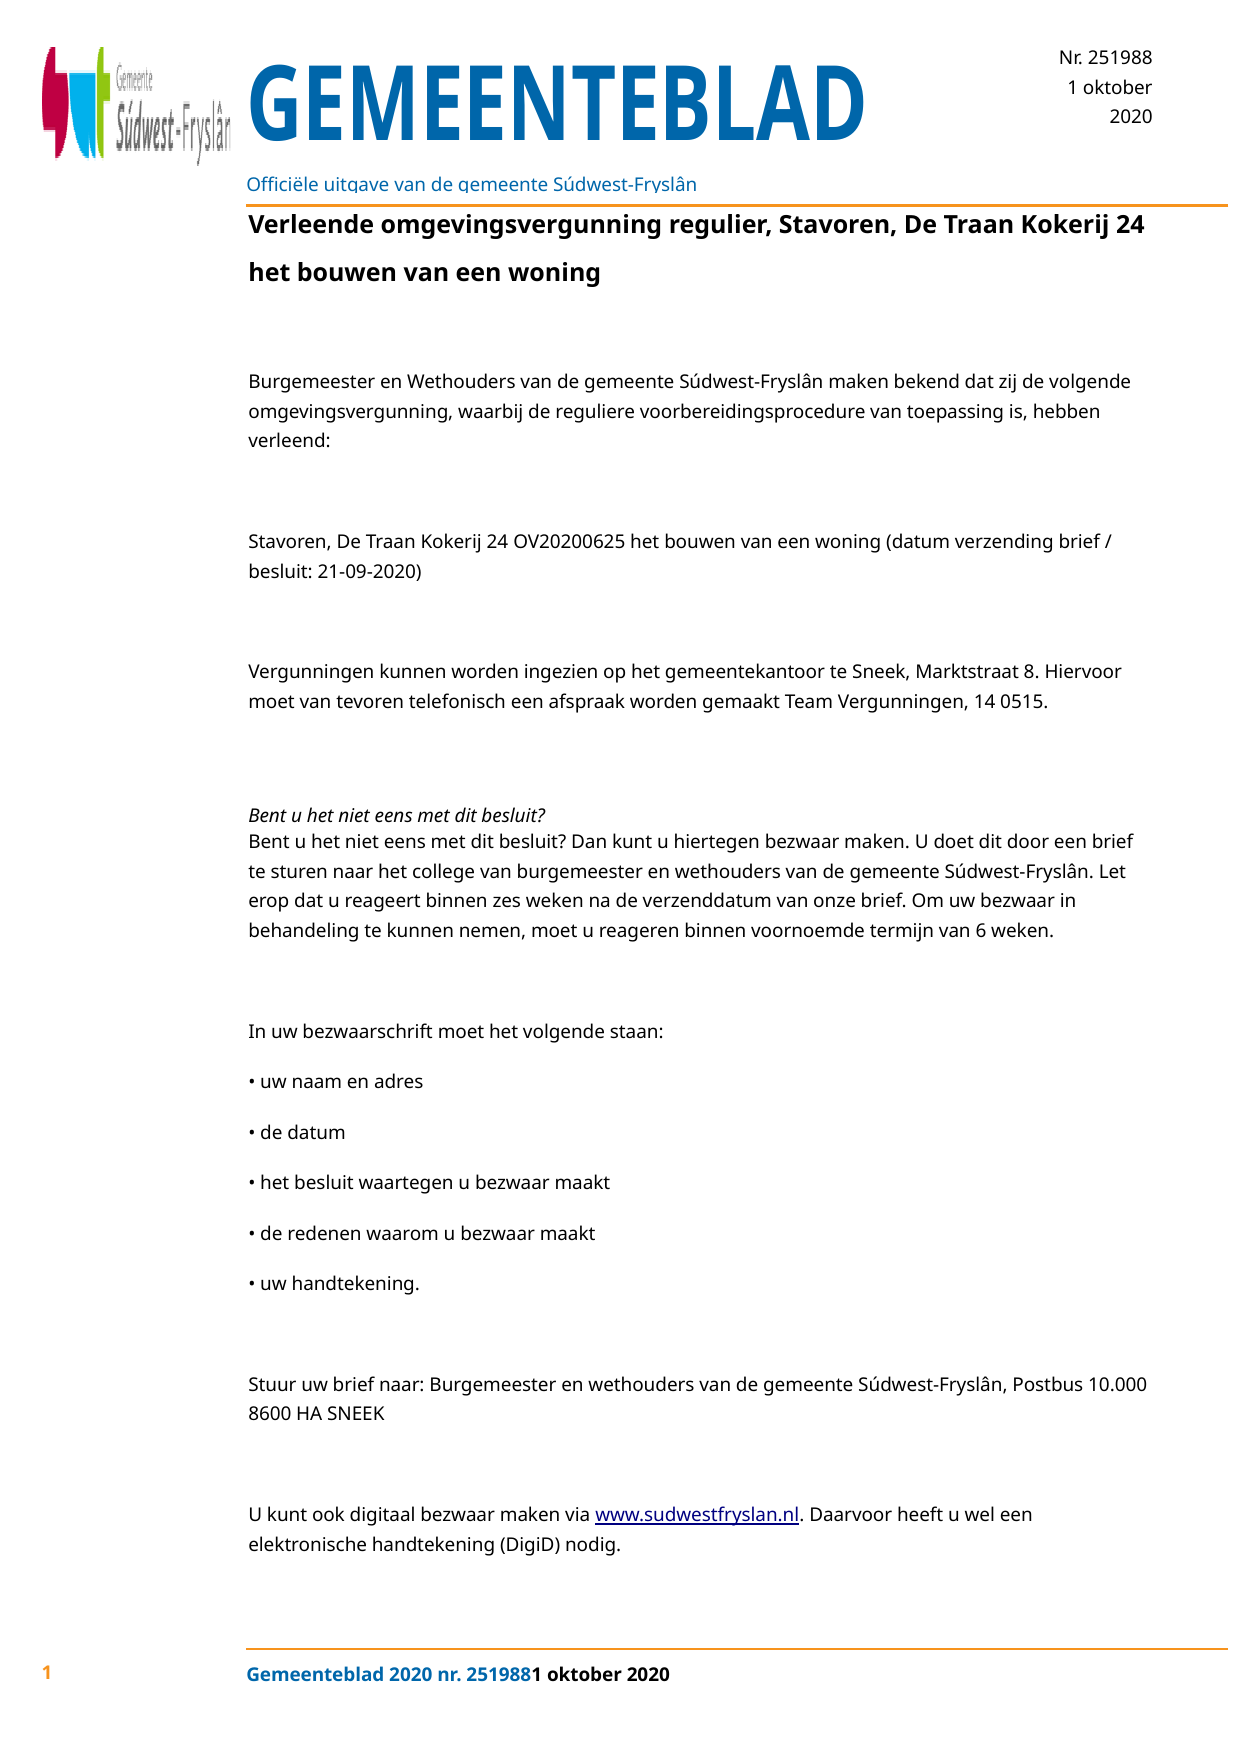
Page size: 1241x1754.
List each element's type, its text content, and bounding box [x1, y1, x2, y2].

text Vergunningen kunnen worden ingezien op het gemeentekantoor te Sneek, Marktstraat 8. Hiervoor moet van tevoren telefonisch een afspraak worden gemaakt Team Vergunningen, 14 0515. [248, 659, 1152, 714]
text • het besluit waartegen u bezwaar maakt [248, 1169, 1152, 1195]
text Bent u het niet eens met dit besluit? [248, 803, 1152, 828]
text Bent u het niet eens met dit besluit? Dan kunt u hiertegen bezwaar maken. U doet dit door een brief te sturen naar het college van burgemeester en wethouders van de gemeente Súdwest-Fryslân. Let erop dat u reageert binnen zes weken na de verzenddatum van onze brief. Om uw bezwaar in behandeling te kunnen nemen, moet u reageren binnen voornoemde termijn van 6 weken. [248, 828, 1152, 943]
text Burgemeester en Wethouders van de gemeente Súdwest-Fryslân maken bekend dat zij de volgende omgevingsvergunning, waarbij de reguliere voorbereidingsprocedure van toepassing is, hebben verleend: [248, 368, 1152, 453]
text In uw bezwaarschrift moet het volgende staan: [248, 1018, 1152, 1044]
text Stuur uw brief naar: Burgemeester en wethouders van de gemeente Súdwest-Fryslân, Postbus 10.000 8600 HA SNEEK [248, 1371, 1152, 1426]
text • uw naam en adres [248, 1068, 1152, 1094]
text U kunt ook digitaal bezwaar maken via www.sudwestfryslan.nl. Daarvoor heeft u wel een elektronische handtekening (DigiD) nodig. [248, 1501, 1152, 1557]
picture [41, 47, 231, 172]
text • de datum [248, 1119, 1152, 1144]
text Stavoren, De Traan Kokerij 24 OV20200625 het bouwen van een woning (datum verzending brief / besluit: 21-09-2020) [248, 528, 1152, 584]
text Verleende omgevingsvergunning regulier, Stavoren, De Traan Kokerij 24 het bouwen van een woning [248, 207, 1152, 288]
text • uw handtekening. [248, 1270, 1152, 1296]
text • de redenen waarom u bezwaar maakt [248, 1220, 1152, 1245]
